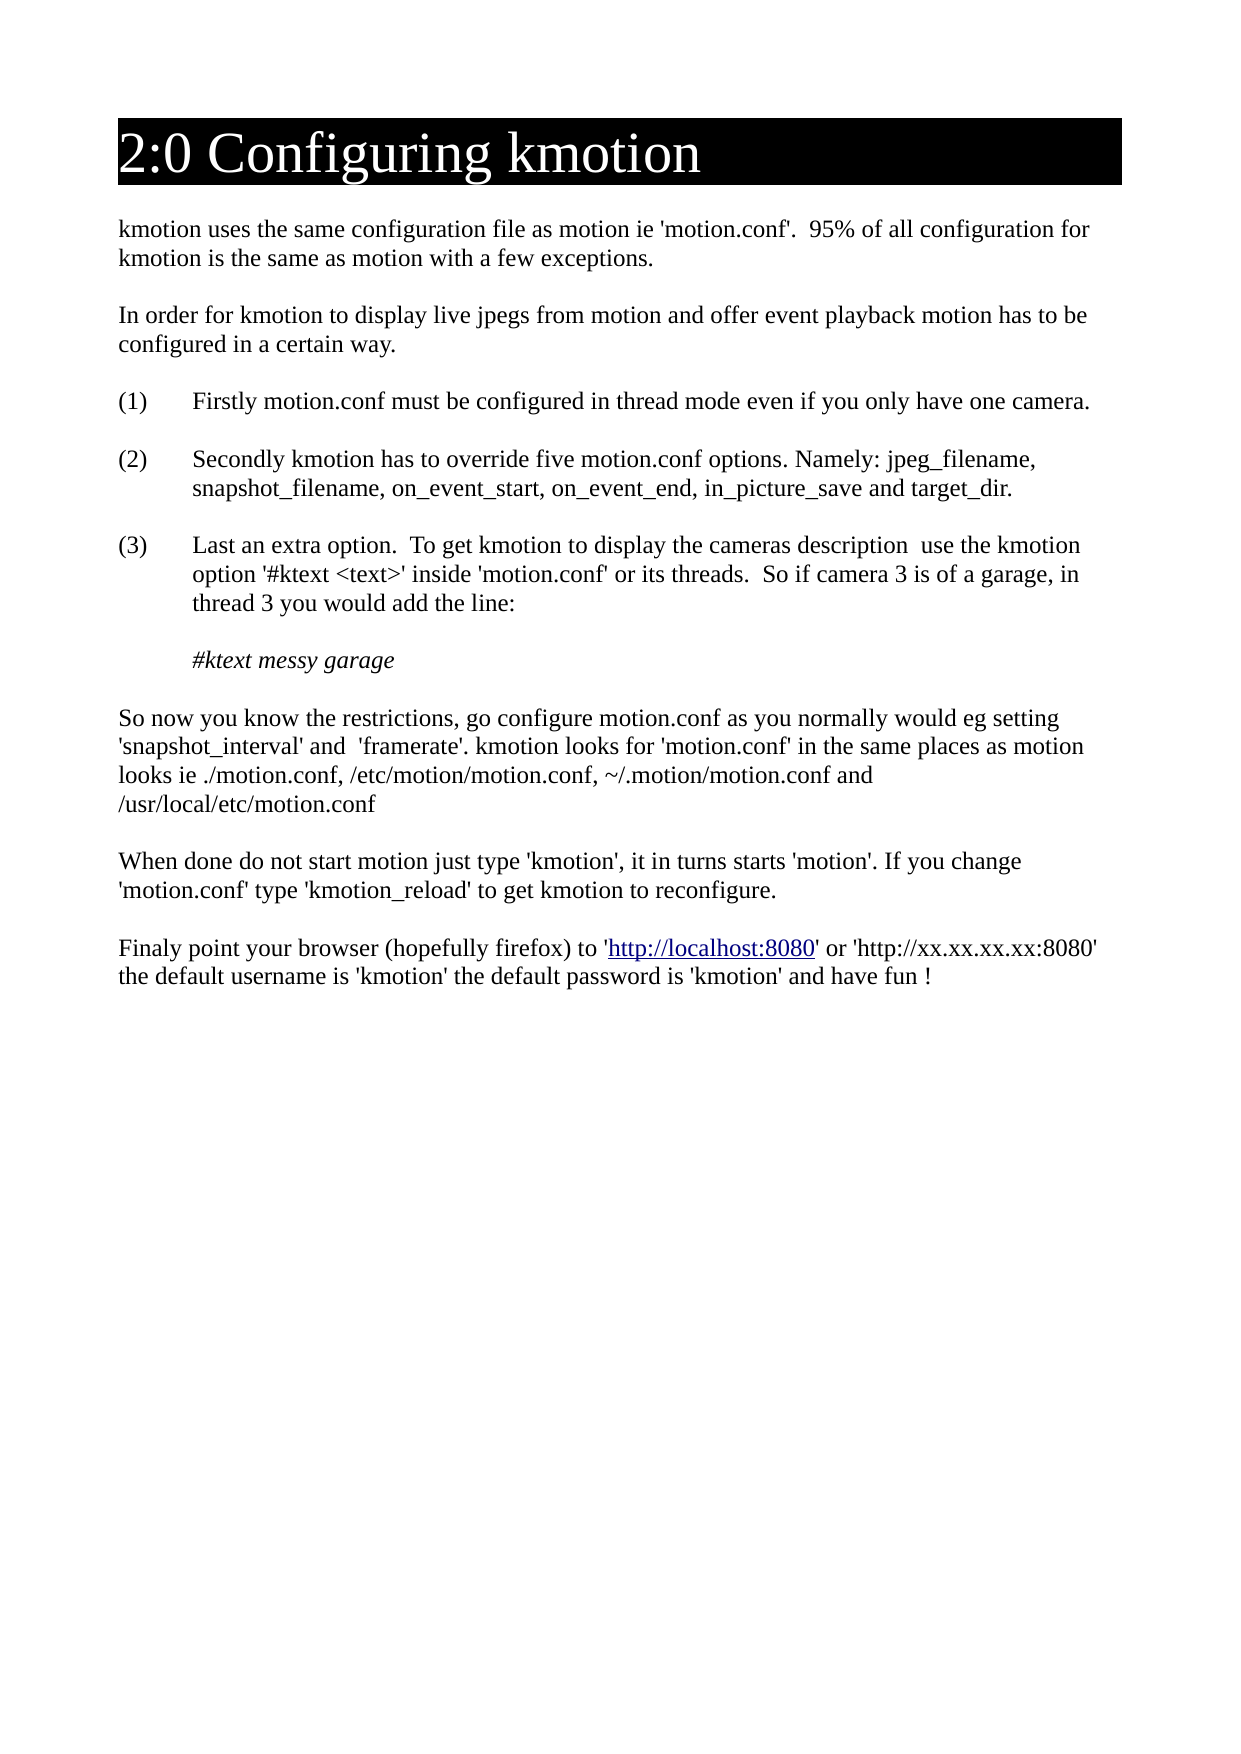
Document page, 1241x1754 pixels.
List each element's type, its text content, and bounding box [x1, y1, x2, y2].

text So now you know the restrictions, go configure motion.conf as you normally would eg setting 'snapshot_interval' and 'framerate'. kmotion looks for 'motion.conf' in the same places as motion looks ie ./motion.conf, /etc/motion/motion.conf, ~/.motion/motion.conf and /usr/local/etc/motion.conf [118, 703, 1122, 818]
text (1) Firstly motion.conf must be configured in thread mode even if you only have one camera. [118, 386, 1122, 415]
text In order for kmotion to display live jpegs from motion and offer event playback motion has to be configured in a certain way. [118, 300, 1122, 358]
text 2:0 Configuring kmotion [118, 118, 1122, 185]
text Finaly point your browser (hopefully firefox) to 'http://localhost:8080' or 'http://xx.xx.xx.xx:8080' the default username is 'kmotion' the default password is 'kmotion' and have fun ! [118, 933, 1122, 990]
text kmotion uses the same configuration file as motion ie 'motion.conf'. 95% of all configuration for kmotion is the same as motion with a few exceptions. [118, 214, 1122, 271]
text #ktext messy garage [118, 645, 1122, 674]
text (2) Secondly kmotion has to override five motion.conf options. Namely: jpeg_filename, snapshot_filename, on_event_start, on_event_end, in_picture_save and target_dir. [118, 444, 1122, 501]
text (3) Last an extra option. To get kmotion to display the cameras description use the kmotion option '#ktext <text>' inside 'motion.conf' or its threads. So if camera 3 is of a garage, in thread 3 you would add the line: [118, 530, 1122, 616]
text When done do not start motion just type 'kmotion', it in turns starts 'motion'. If you change 'motion.conf' type 'kmotion_reload' to get kmotion to reconfigure. [118, 846, 1122, 904]
